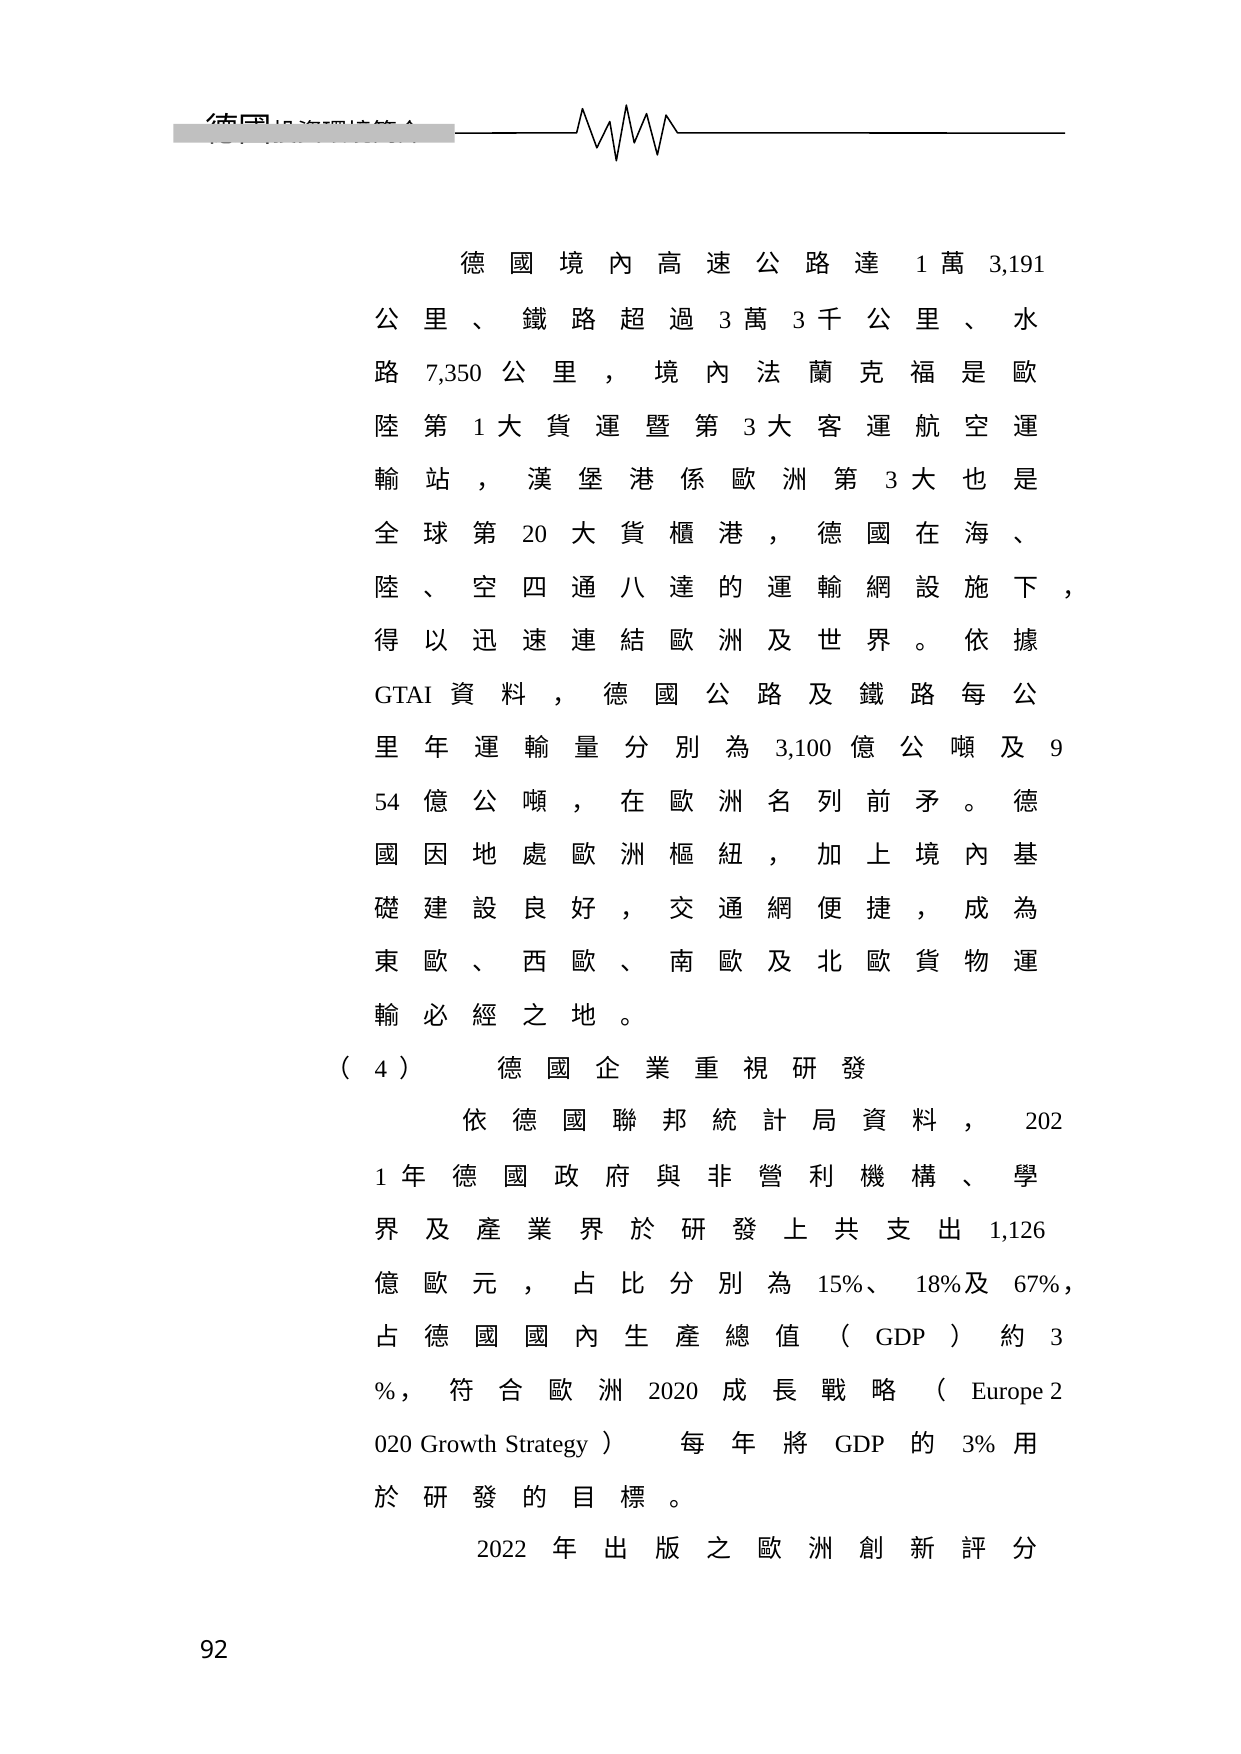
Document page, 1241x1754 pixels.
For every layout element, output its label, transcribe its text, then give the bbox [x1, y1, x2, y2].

text 依德國聯邦統計局資料，2021年德國政府與非營利機構、學界及產業界於研發上共支出1,126億歐元，占比分別為15%、18%及67%，占德國國內生產總值（GDP）約3%，符合歐洲2020成長戰略（Europe 2020 Growth Strategy） 每年將GDP的3%用於研發的目標。 [301, 1094, 1063, 1522]
text （4） 德國企業重視研發 [301, 1040, 1063, 1094]
text 2022年出版之歐洲創新評分 [301, 1522, 1063, 1576]
text 德國境內高速公路達1萬3,191公里、鐵路超過3萬3千公里、水路7,350公里，境內法蘭克福是歐陸第1大貨運暨第3大客運航空運輸站，漢堡港係歐洲第3大也是全球第20大貨櫃港，德國在海、陸、空四通八達的運輸網設施下，得以迅速連結歐洲及世界。依據GTAI資料，德國公路及鐵路每公里年運輸量分別為3,100億公噸及954億公噸，在歐洲名列前矛。德國因地處歐洲樞紐，加上境內基礎建設良好，交通網便捷，成為東歐、西歐、南歐及北歐貨物運輸必經之地。 [301, 237, 1063, 1040]
